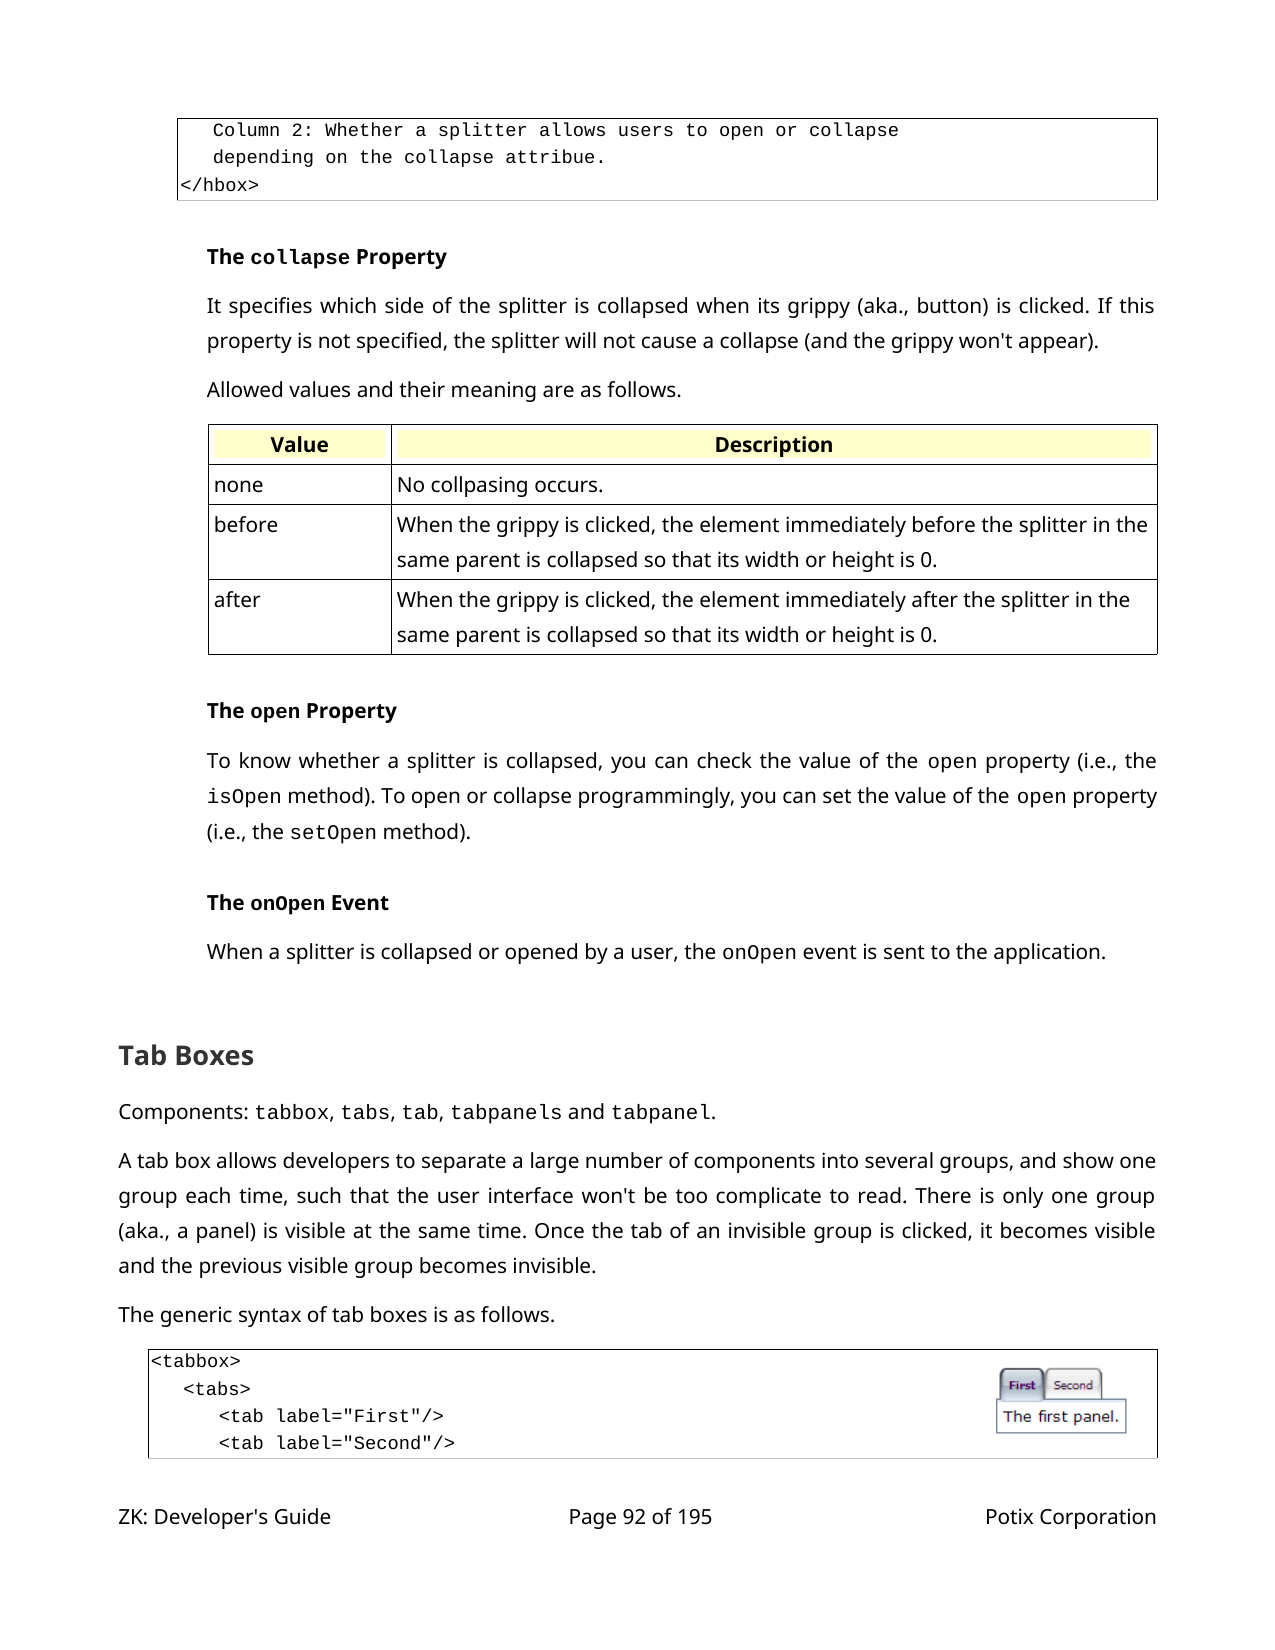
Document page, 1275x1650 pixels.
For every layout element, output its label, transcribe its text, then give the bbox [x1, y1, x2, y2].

text [1130, 1404, 1157, 1428]
text It specifies which side of the splitter is collapsed when its grippy (aka., button) is clicked. If this property is not specified, the splitter will not cause a collapse (and the grippy won't appear). [207, 291, 1157, 355]
text Allowed values and their meaning are as follows. [207, 376, 1157, 404]
table_cell No collpasing occurs. [392, 465, 1157, 504]
table_cell none [209, 465, 391, 504]
picture [995, 1365, 1130, 1437]
subtitle The collapse Property [207, 242, 1157, 271]
text <tabs> [149, 1376, 995, 1401]
text Components: tabbox, tabs, tab, tabpanels and tabpanel. [118, 1097, 1157, 1125]
text When a splitter is collapsed or opened by a user, the onOpen event is sent to the application. [207, 937, 1157, 966]
subtitle The open Property [207, 697, 1157, 725]
text The generic syntax of tab boxes is as follows. [118, 1300, 1157, 1329]
table_header Description [392, 425, 1157, 464]
text [1130, 1376, 1157, 1401]
text A tab box allows developers to separate a large number of components into several groups, and show one group each time, such that the user interface won't be too complicate to read. There is only one group (aka., a panel) is visible at the same time. Once the tab of an invisible group is clicked, it becomes visible and the previous visible group becomes invisible. [118, 1146, 1157, 1280]
subtitle The onOpen Event [207, 888, 1157, 916]
table_cell after [209, 580, 391, 654]
table_cell before [209, 505, 391, 579]
text </hbox> [178, 172, 1157, 200]
text <tabbox> [149, 1350, 1157, 1373]
table_cell When the grippy is clicked, the element immediately before the splitter in the same parent is collapsed so that its width or height is 0. [392, 505, 1157, 579]
text depending on the collapse attribue. [178, 145, 1157, 169]
subtitle Tab Boxes [118, 1036, 1157, 1073]
text To know whether a splitter is collapsed, you can check the value of the open property (i.e., the isOpen method). To open or collapse programmingly, you can set the value of the open property (i.e., the setOpen method). [207, 746, 1157, 845]
table_cell When the grippy is clicked, the element immediately after the splitter in the same parent is collapsed so that its width or height is 0. [392, 580, 1157, 654]
text Column 2: Whether a splitter allows users to open or collapse [178, 119, 1157, 142]
table_header Value [209, 425, 391, 464]
text <tab label="First"/> [149, 1404, 995, 1428]
text <tab label="Second"/> [149, 1431, 1157, 1458]
